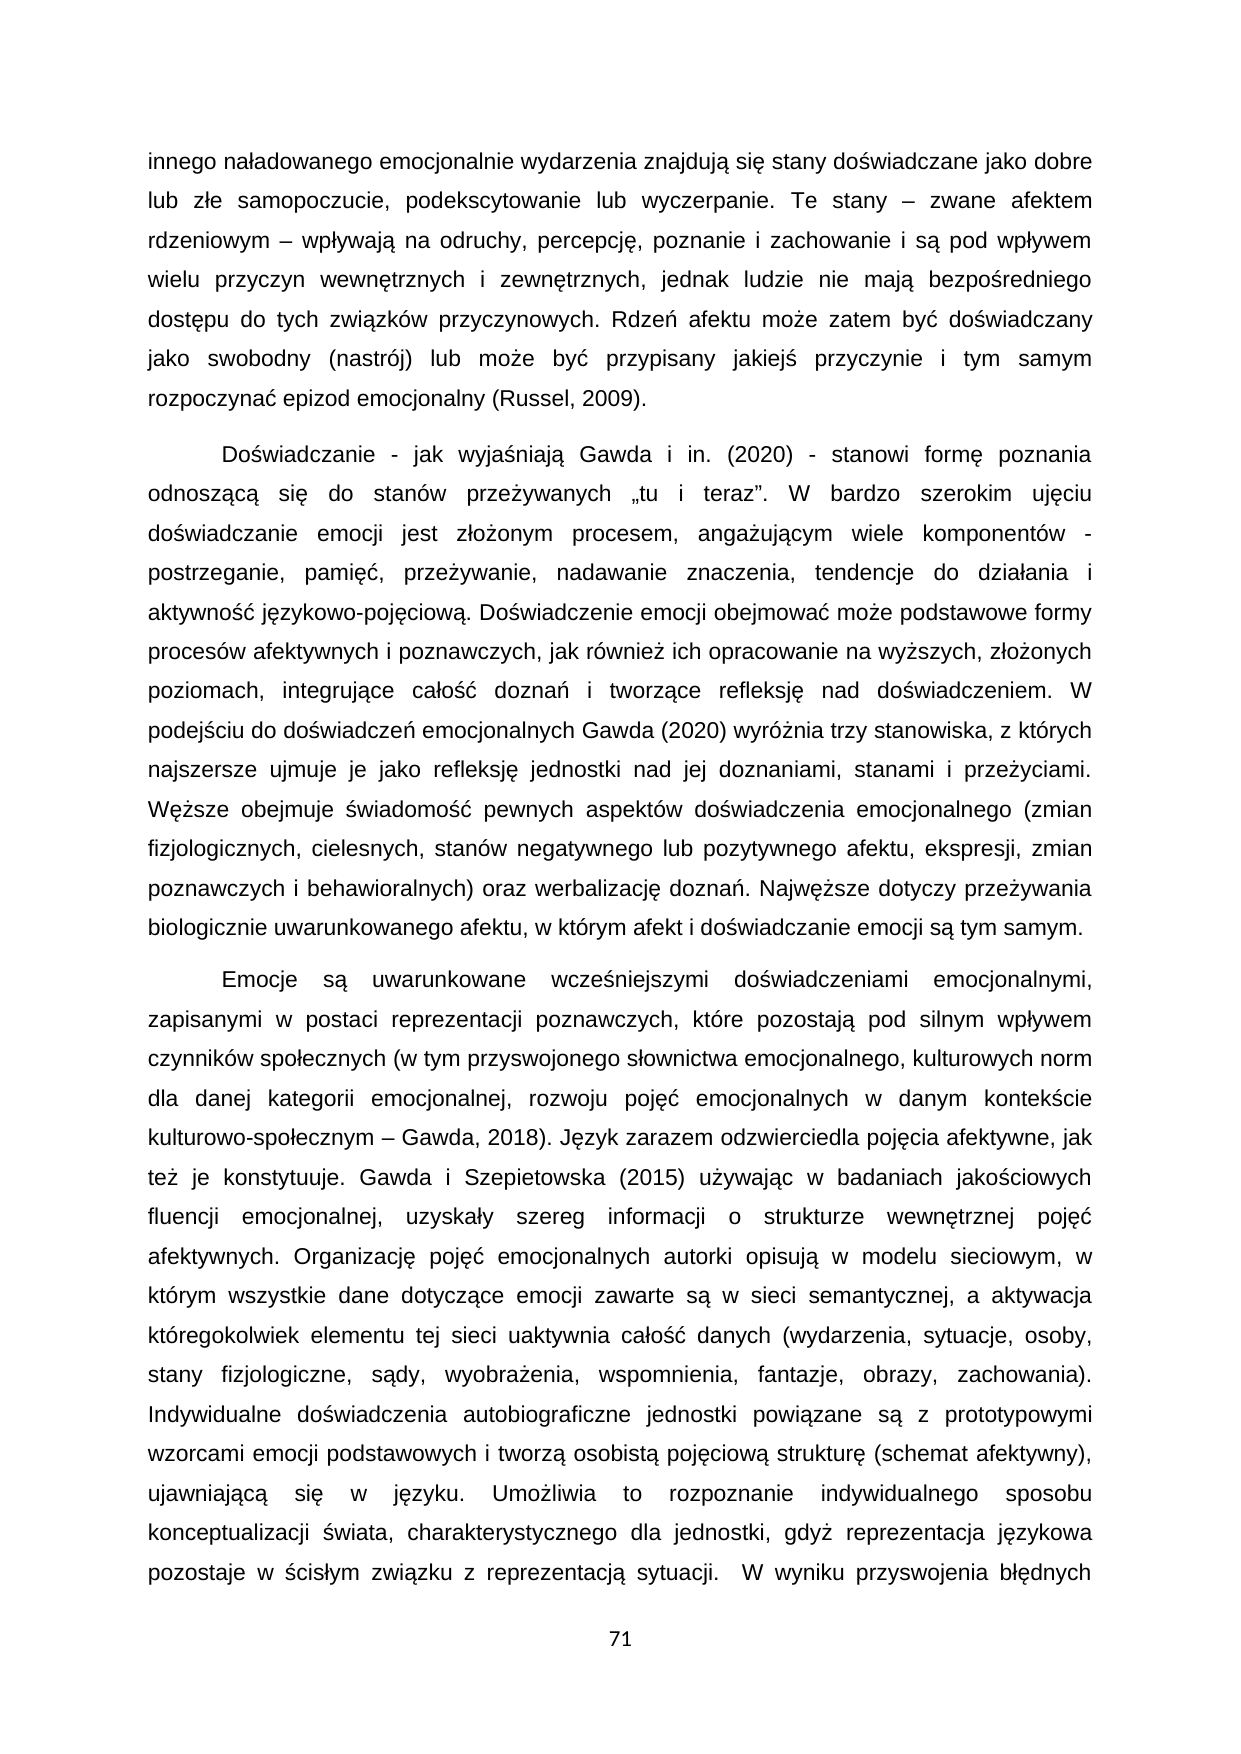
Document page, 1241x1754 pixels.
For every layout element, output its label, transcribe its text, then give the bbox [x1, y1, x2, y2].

text Emocje są uwarunkowane wcześniejszymi doświadczeniami emocjonalnymi, zapisanymi w postaci reprezentacji poznawczych, które pozostają pod silnym wpływem czynników społecznych (w tym przyswojonego słownictwa emocjonalnego, kulturowych norm dla danej kategorii emocjonalnej, rozwoju pojęć emocjonalnych w danym kontekście kulturowo-społecznym – Gawda, 2018). Język zarazem odzwierciedla pojęcia afektywne, jak też je konstytuuje. Gawda i Szepietowska (2015) używając w badaniach jakościowych fluencji emocjonalnej, uzyskały szereg informacji o strukturze wewnętrznej pojęć afektywnych. Organizację pojęć emocjonalnych autorki opisują w modelu sieciowym, w którym wszystkie dane dotyczące emocji zawarte są w sieci semantycznej, a aktywacja któregokolwiek elementu tej sieci uaktywnia całość danych (wydarzenia, sytuacje, osoby, stany fizjologiczne, sądy, wyobrażenia, wspomnienia, fantazje, obrazy, zachowania). Indywidualne doświadczenia autobiograficzne jednostki powiązane są z prototypowymi wzorcami emocji podstawowych i tworzą osobistą pojęciową strukturę (schemat afektywny), ujawniającą się w języku. Umożliwia to rozpoznanie indywidualnego sposobu konceptualizacji świata, charakterystycznego dla jednostki, gdyż reprezentacja językowa pozostaje w ścisłym związku z reprezentacją sytuacji. W wyniku przyswojenia błędnych [148, 966, 1093, 1585]
text innego naładowanego emocjonalnie wydarzenia znajdują się stany doświadczane jako dobre lub złe samopoczucie, podekscytowanie lub wyczerpanie. Te stany – zwane afektem rdzeniowym – wpływają na odruchy, percepcję, poznanie i zachowanie i są pod wpływem wielu przyczyn wewnętrznych i zewnętrznych, jednak ludzie nie mają bezpośredniego dostępu do tych związków przyczynowych. Rdzeń afektu może zatem być doświadczany jako swobodny (nastrój) lub może być przypisany jakiejś przyczynie i tym samym rozpoczynać epizod emocjonalny (Russel, 2009). [148, 148, 1093, 411]
text Doświadczanie - jak wyjaśniają Gawda i in. (2020) - stanowi formę poznania odnoszącą się do stanów przeżywanych „tu i teraz”. W bardzo szerokim ujęciu doświadczanie emocji jest złożonym procesem, angażującym wiele komponentów - postrzeganie, pamięć, przeżywanie, nadawanie znaczenia, tendencje do działania i aktywność językowo-pojęciową. Doświadczenie emocji obejmować może podstawowe formy procesów afektywnych i poznawczych, jak również ich opracowanie na wyższych, złożonych poziomach, integrujące całość doznań i tworzące refleksję nad doświadczeniem. W podejściu do doświadczeń emocjonalnych Gawda (2020) wyróżnia trzy stanowiska, z których najszersze ujmuje je jako refleksję jednostki nad jej doznaniami, stanami i przeżyciami. Węższe obejmuje świadomość pewnych aspektów doświadczenia emocjonalnego (zmian fizjologicznych, cielesnych, stanów negatywnego lub pozytywnego afektu, ekspresji, zmian poznawczych i behawioralnych) oraz werbalizację doznań. Najwęższe dotyczy przeżywania biologicznie uwarunkowanego afektu, w którym afekt i doświadczanie emocji są tym samym. [148, 441, 1093, 941]
